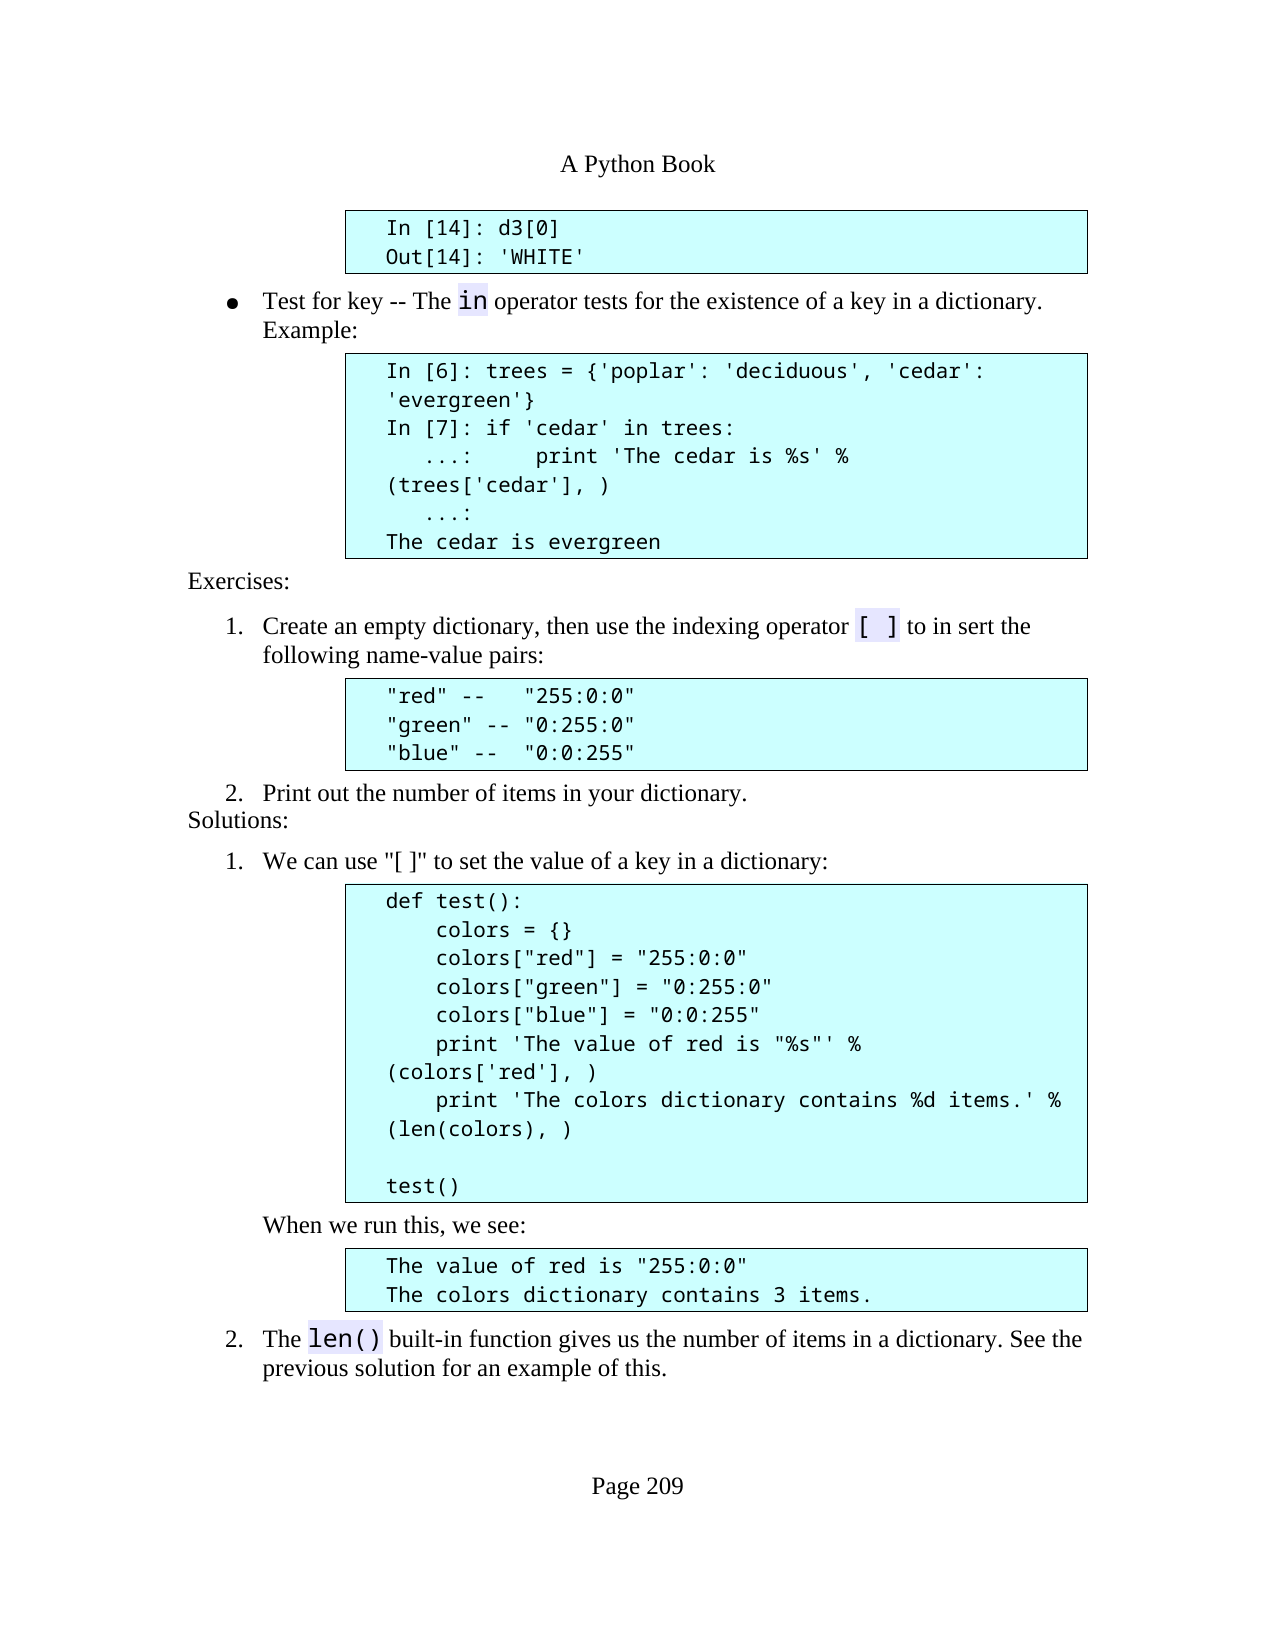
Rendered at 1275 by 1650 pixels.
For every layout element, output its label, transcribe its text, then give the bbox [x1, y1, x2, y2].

list Test for key -- The in operator tests for the existence of a key in a dictionary. Example: [225, 282, 1087, 344]
list def test(): colors = {} colors["red"] = "255:0:0" colors["green"] = "0:255:0" colors["blue"] = "0:0:255" print 'The value of red is "%s"' % (colors['red'], ) print 'The colors dictionary contains %d items.' % (len(colors), ) test() [346, 885, 1087, 1202]
list In [14]: d3[0] Out[14]: 'WHITE' [346, 211, 1087, 273]
list The len() built-in function gives us the number of items in a dictionary. See the previous solution for an example of this. [225, 1320, 1087, 1382]
list Create an empty dictionary, then use the indexing operator [ ] to in sert the following name-value pairs: [225, 608, 1087, 669]
text Solutions: [187, 807, 1087, 834]
text Exercises: [187, 567, 1087, 595]
list We can use "[ ]" to set the value of a key in a dictionary: [225, 847, 1087, 874]
list Print out the number of items in your dictionary. [225, 779, 1087, 807]
list "red" -- "255:0:0" "green" -- "0:255:0" "blue" -- "0:0:255" [346, 679, 1087, 770]
list When we run this, we see: [225, 1211, 1087, 1239]
list The value of red is "255:0:0" The colors dictionary contains 3 items. [346, 1249, 1087, 1311]
list In [6]: trees = {'poplar': 'deciduous', 'cedar': 'evergreen'} In [7]: if 'cedar' in trees: ...: print 'The cedar is %s' % (trees['cedar'], ) ...: The cedar is evergreen [346, 354, 1087, 558]
